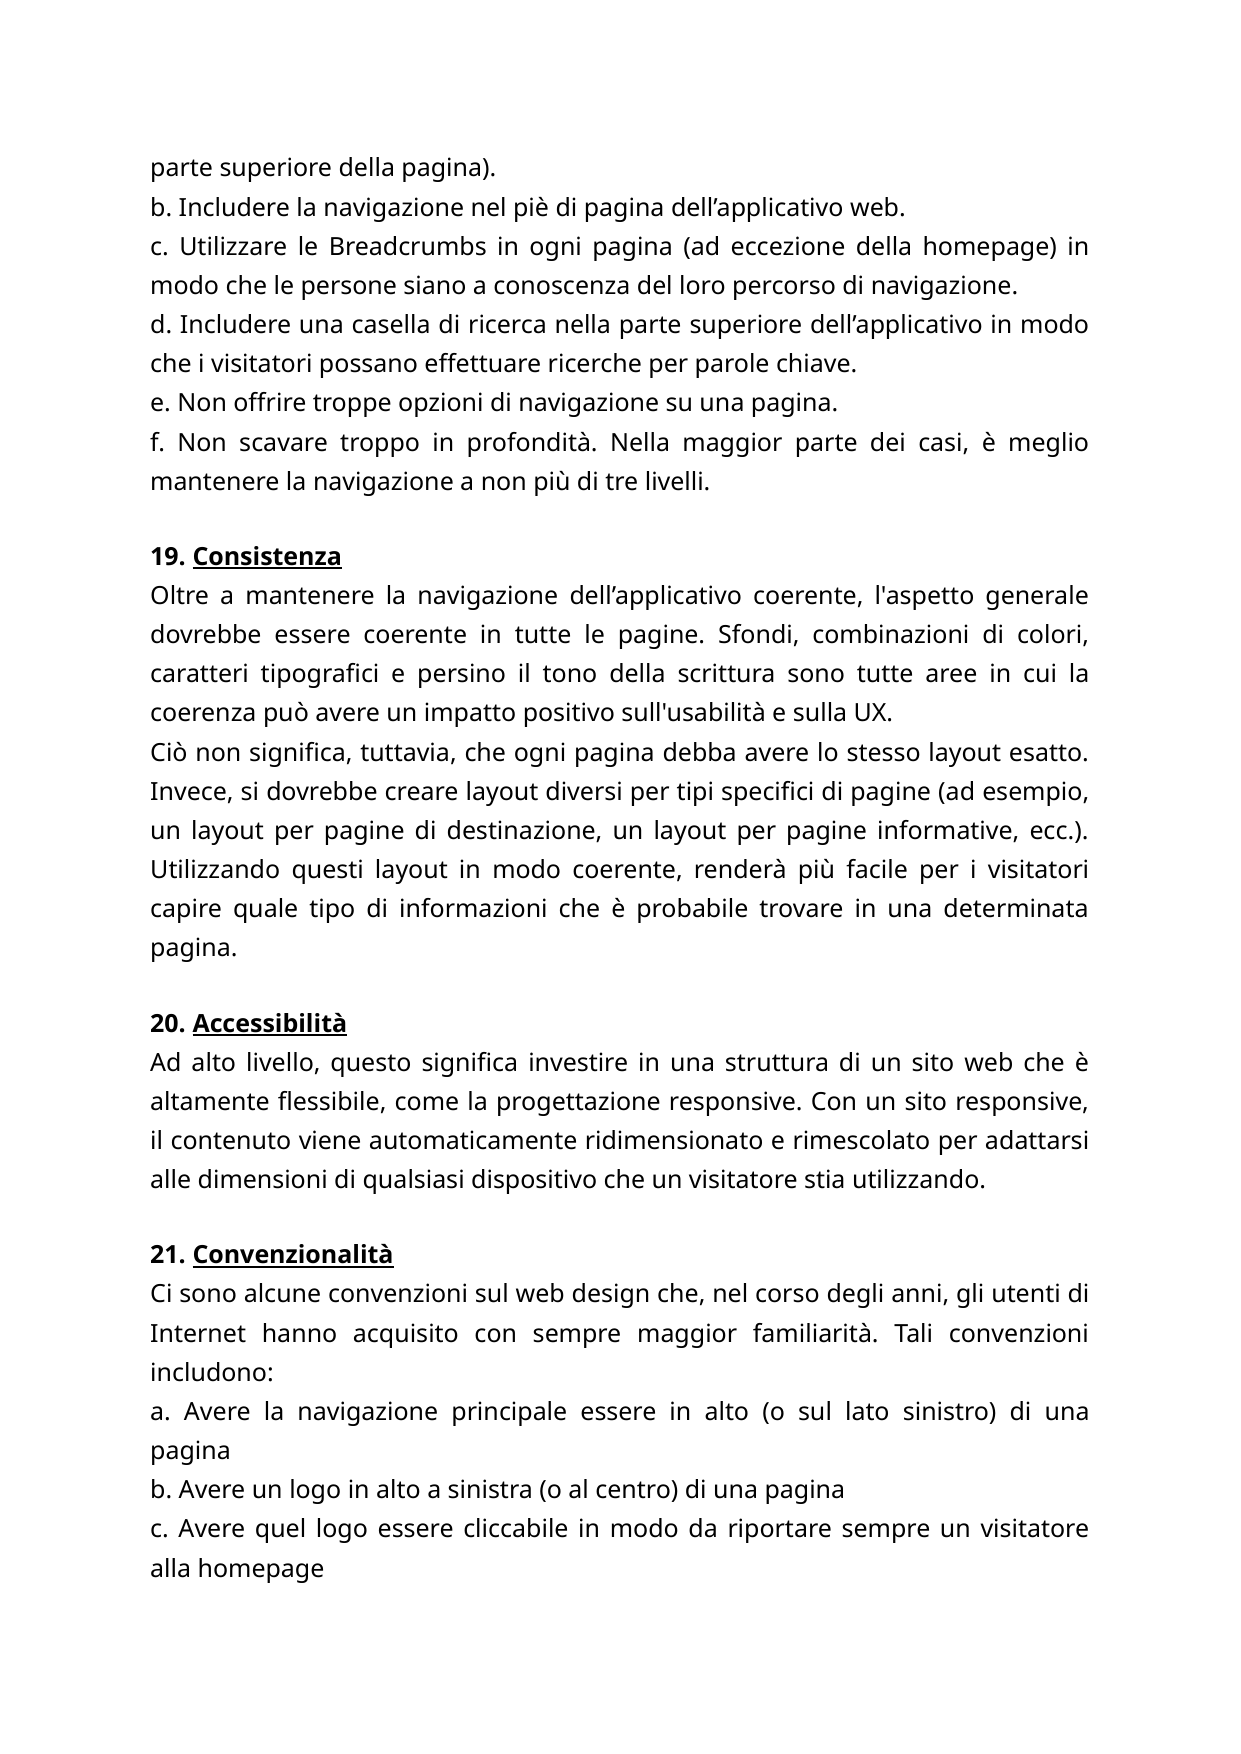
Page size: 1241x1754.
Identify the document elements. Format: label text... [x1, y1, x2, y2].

text c. Avere quel logo essere cliccabile in modo da riportare sempre un visitatore alla homepage [150, 1511, 1090, 1584]
text b. Avere un logo in alto a sinistra (o al centro) di una pagina [150, 1472, 1090, 1506]
text c. Utilizzare le Breadcrumbs in ogni pagina (ad eccezione della homepage) in modo che le persone siano a conoscenza del loro percorso di navigazione. [150, 228, 1090, 302]
text Ci sono alcune convenzioni sul web design che, nel corso degli anni, gli utenti di Internet hanno acquisito con sempre maggior familiarità. Tali convenzioni includono: [150, 1276, 1090, 1388]
text e. Non offrire troppe opzioni di navigazione su una pagina. [150, 385, 1090, 419]
text 20. Accessibilità [150, 1005, 1090, 1039]
text Ad alto livello, questo significa investire in una struttura di un sito web che è altamente flessibile, come la progettazione responsive. Con un sito responsive, il contenuto viene automaticamente ridimensionato e rimescolato per adattarsi alle dimensioni di qualsiasi dispositivo che un visitatore stia utilizzando. [150, 1044, 1090, 1196]
text 21. Convenzionalità [150, 1237, 1090, 1271]
text a. Avere la navigazione principale essere in alto (o sul lato sinistro) di una pagina [150, 1394, 1090, 1467]
text f. Non scavare troppo in profondità. Nella maggior parte dei casi, è meglio mantenere la navigazione a non più di tre livelli. [150, 424, 1090, 497]
text 19. Consistenza [150, 538, 1090, 572]
text b. Includere la navigazione nel piè di pagina dell’applicativo web. [150, 189, 1090, 223]
text parte superiore della pagina). [150, 150, 1090, 184]
text Oltre a mantenere la navigazione dell’applicativo coerente, l'aspetto generale dovrebbe essere coerente in tutte le pagine. Sfondi, combinazioni di colori, caratteri tipografici e persino il tono della scrittura sono tutte aree in cui la coerenza può avere un impatto positivo sull'usabilità e sulla UX. [150, 578, 1090, 729]
text d. Includere una casella di ricerca nella parte superiore dell’applicativo in modo che i visitatori possano effettuare ricerche per parole chiave. [150, 307, 1090, 380]
text Ciò non significa, tuttavia, che ogni pagina debba avere lo stesso layout esatto. Invece, si dovrebbe creare layout diversi per tipi specifici di pagine (ad esempio, un layout per pagine di destinazione, un layout per pagine informative, ecc.). Utilizzando questi layout in modo coerente, renderà più facile per i visitatori capire quale tipo di informazioni che è probabile trovare in una determinata pagina. [150, 734, 1090, 964]
